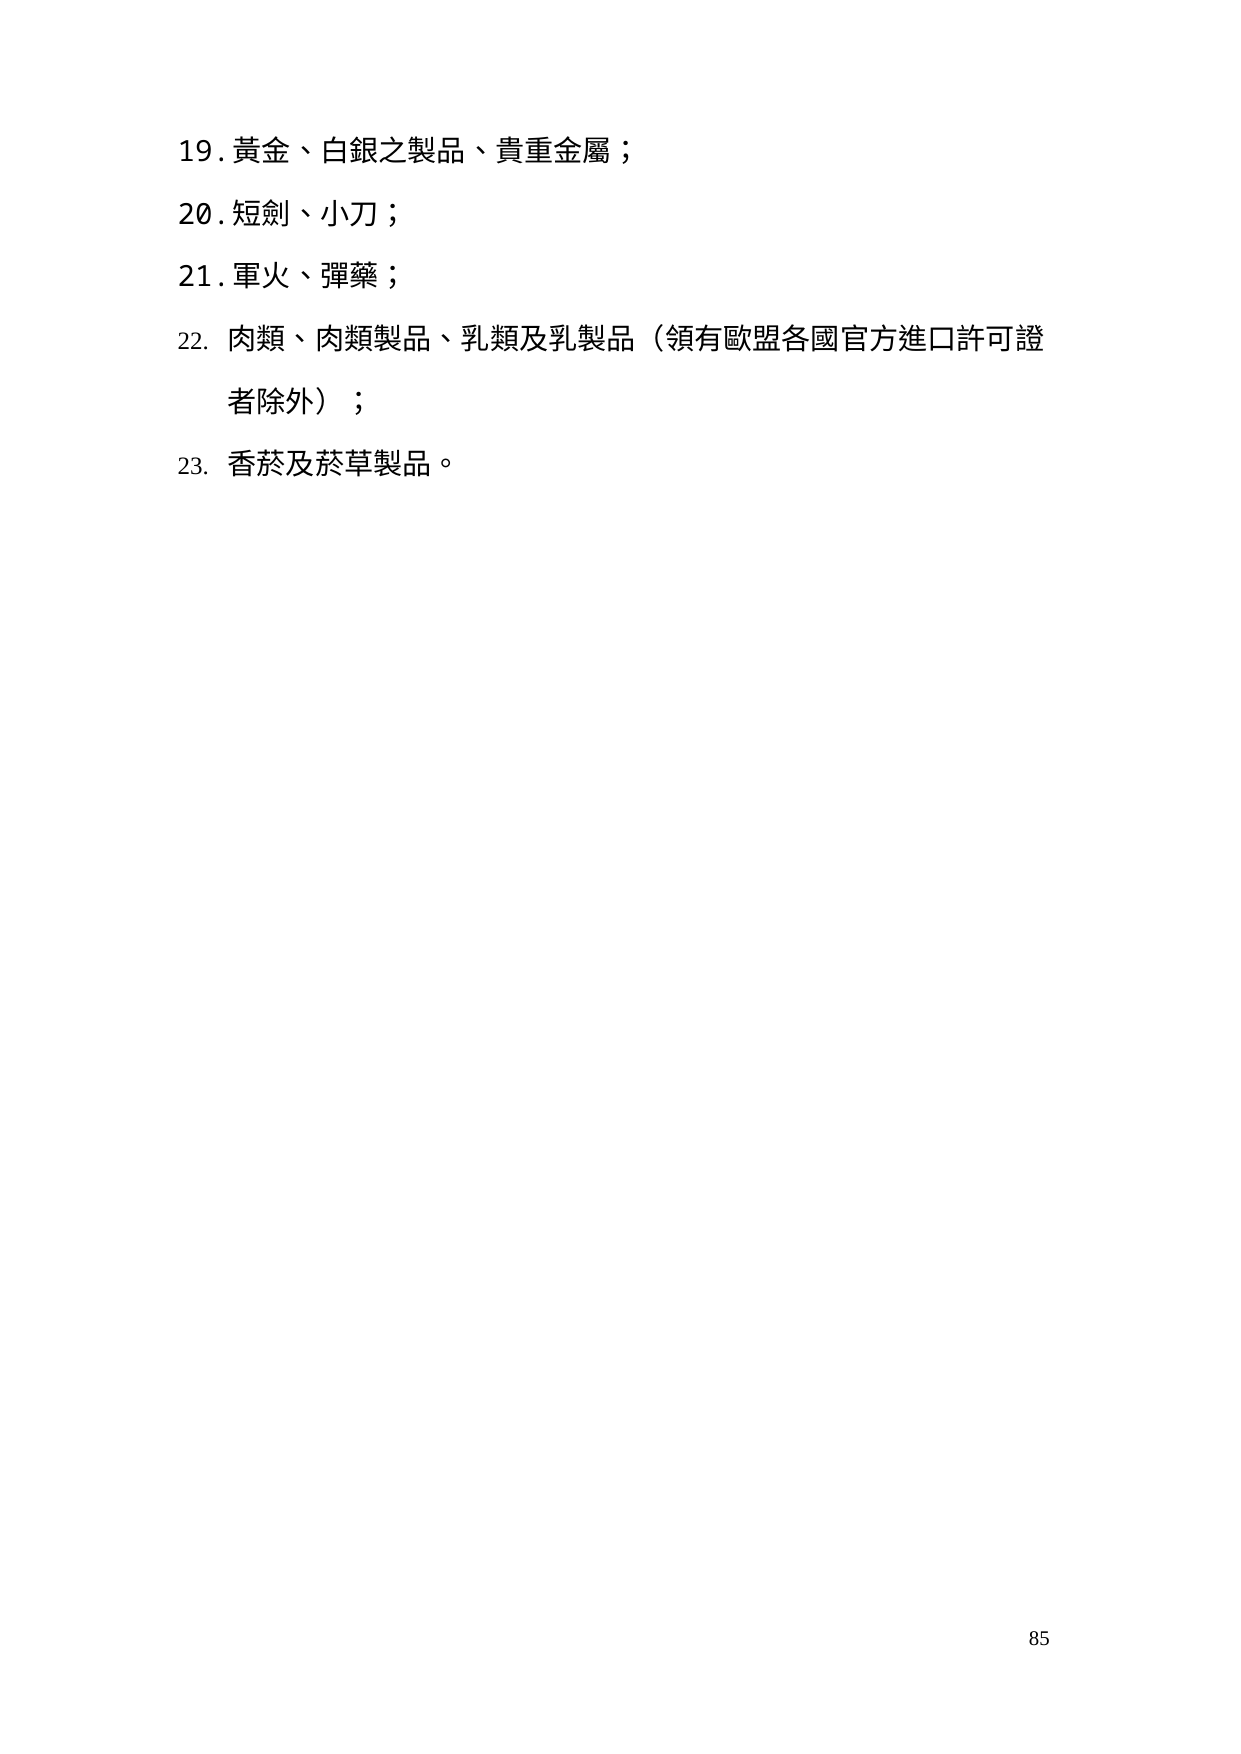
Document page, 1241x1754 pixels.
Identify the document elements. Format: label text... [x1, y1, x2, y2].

list 短劍、小刀； [177, 170, 1063, 233]
list 肉類、肉類製品、乳類及乳製品（領有歐盟各國官方進口許可證者除外）； [177, 295, 1063, 420]
list 黃金、白銀之製品、貴重金屬； [177, 108, 1063, 170]
list 香菸及菸草製品。 [177, 420, 1063, 483]
list 軍火、彈藥； [177, 233, 1063, 295]
